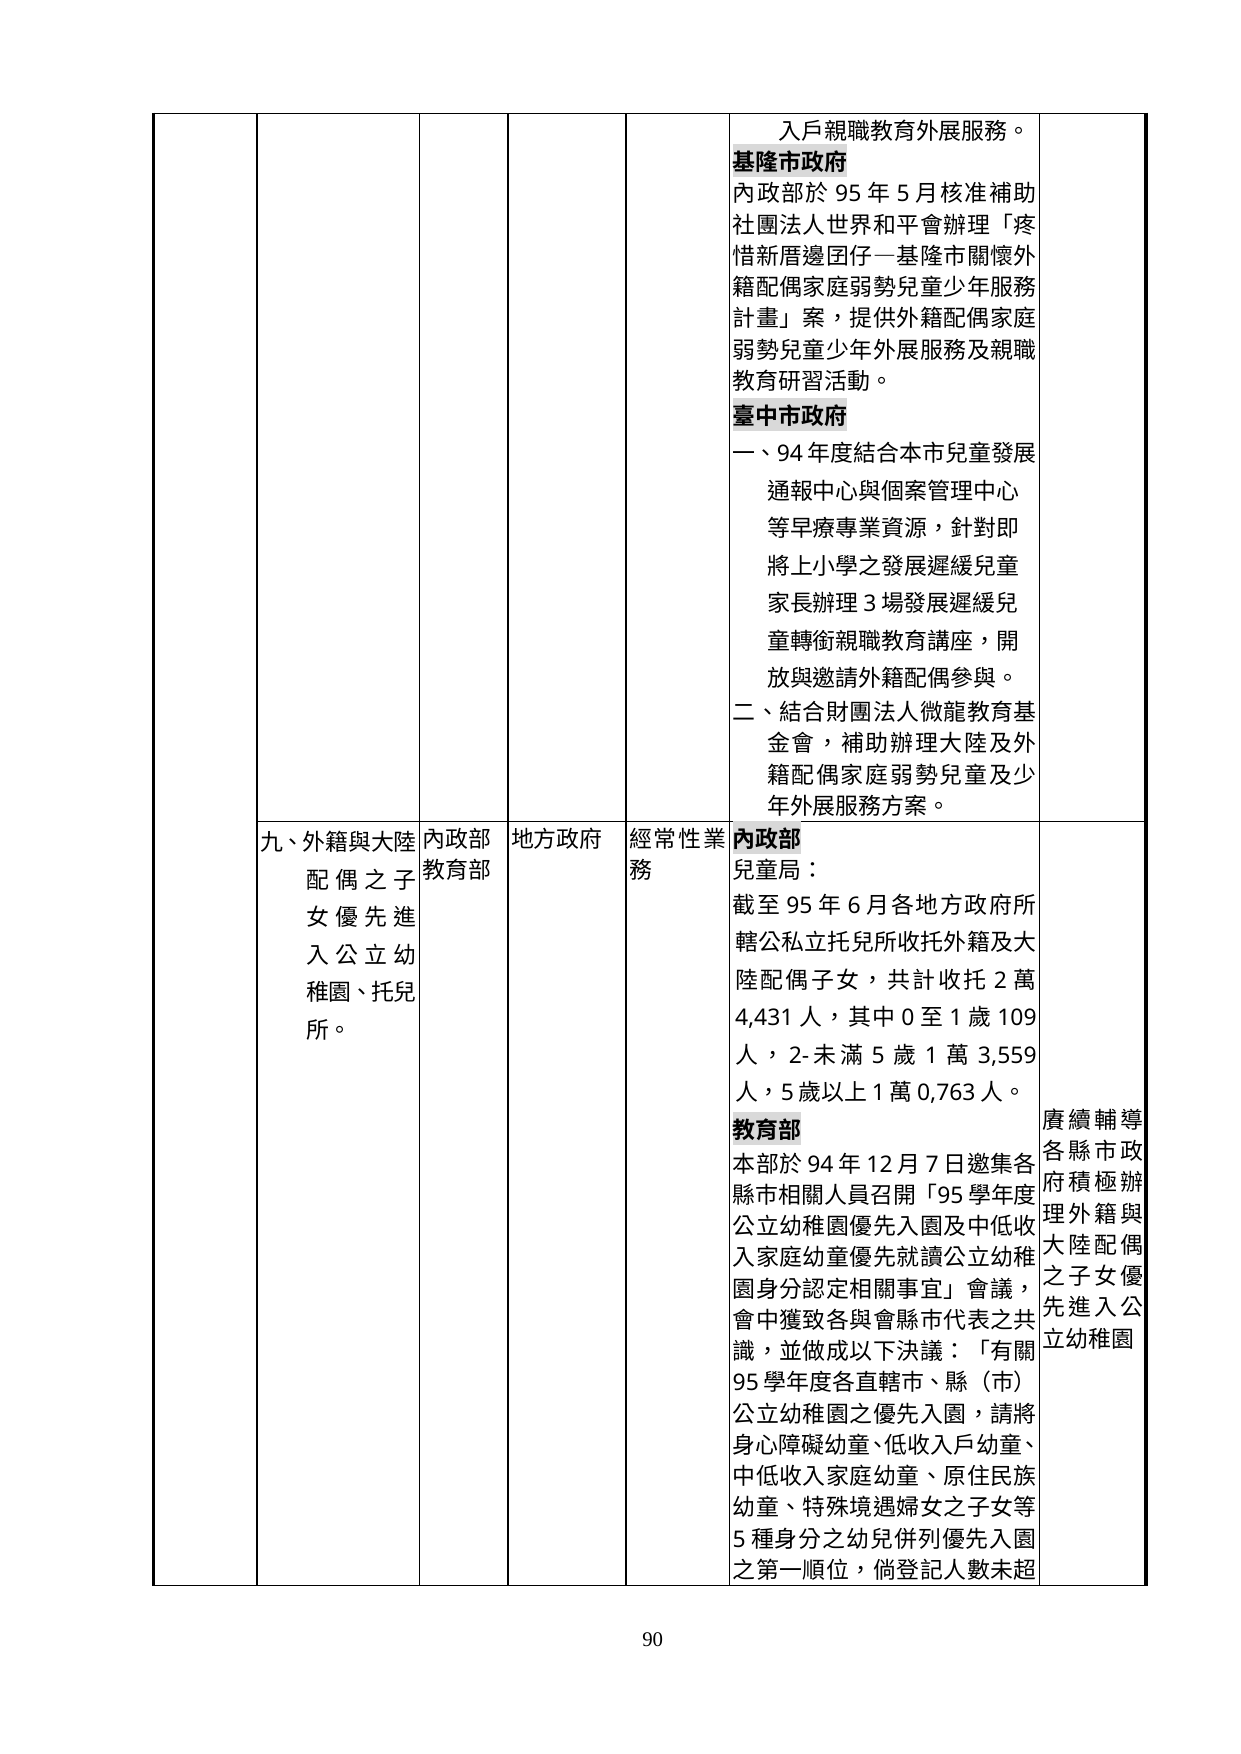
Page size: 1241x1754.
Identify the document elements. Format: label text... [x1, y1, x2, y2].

table_cell [155, 114, 256, 1584]
table_cell [258, 114, 419, 821]
table_cell 經常性業務 [627, 822, 729, 1584]
table_cell 地方政府 [509, 822, 625, 1584]
table_cell 九、外籍與大陸配偶之子女優先進入公立幼稚園、托兒所。 [258, 822, 419, 1584]
table_cell 內政部 教育部 [420, 822, 507, 1584]
table_cell [1040, 114, 1144, 821]
table_cell 入戶親職教育外展服務。 基隆市政府 內政部於95年5月核准補助社團法人世界和平會辦理「疼惜新厝邊囝仔—基隆市關懷外籍配偶家庭弱勢兒童少年服務計畫」案，提供外籍配偶家庭弱勢兒童少年外展服務及親職教育研習活動。 臺中市政府 一、94年度結合本市兒童發展通報中心與個案管理中心等早療專業資源，針對即將上小學之發展遲緩兒童家長辦理3場發展遲緩兒童轉銜親職教育講座，開放與邀請外籍配偶參與。 二、結合財團法人微龍教育基金會，補助辦理大陸及外籍配偶家庭弱勢兒童及少年外展服務方案。 [730, 114, 1039, 821]
table_cell [420, 114, 507, 821]
table_cell 內政部 兒童局： 截至95年6月各地方政府所轄公私立托兒所收托外籍及大陸配偶子女，共計收托2萬4,431人，其中0至1歲109人，2-未滿5歲1萬3,559人，5歲以上1萬0,763人。 教育部 本部於94年12月7日邀集各縣巿相關人員召開「95學年度公立幼稚園優先入園及中低收入家庭幼童優先就讀公立幼稚園身分認定相關事宜」會議，會中獲致各與會縣巿代表之共識，並做成以下決議：「有關95學年度各直轄巿、縣（巿）公立幼稚園之優先入園，請將身心障礙幼童、低收入戶幼童、中低收入家庭幼童、原住民族幼童、特殊境遇婦女之子女等5種身分之幼兒併列優先入園之第一順位，倘登記人數未超 [730, 822, 1039, 1584]
table_cell [627, 114, 729, 821]
table_cell 賡續輔導各縣市政府積極辦理外籍與大陸配偶之子女優先進入公立幼稚園 [1040, 822, 1144, 1584]
table_cell [509, 114, 625, 821]
